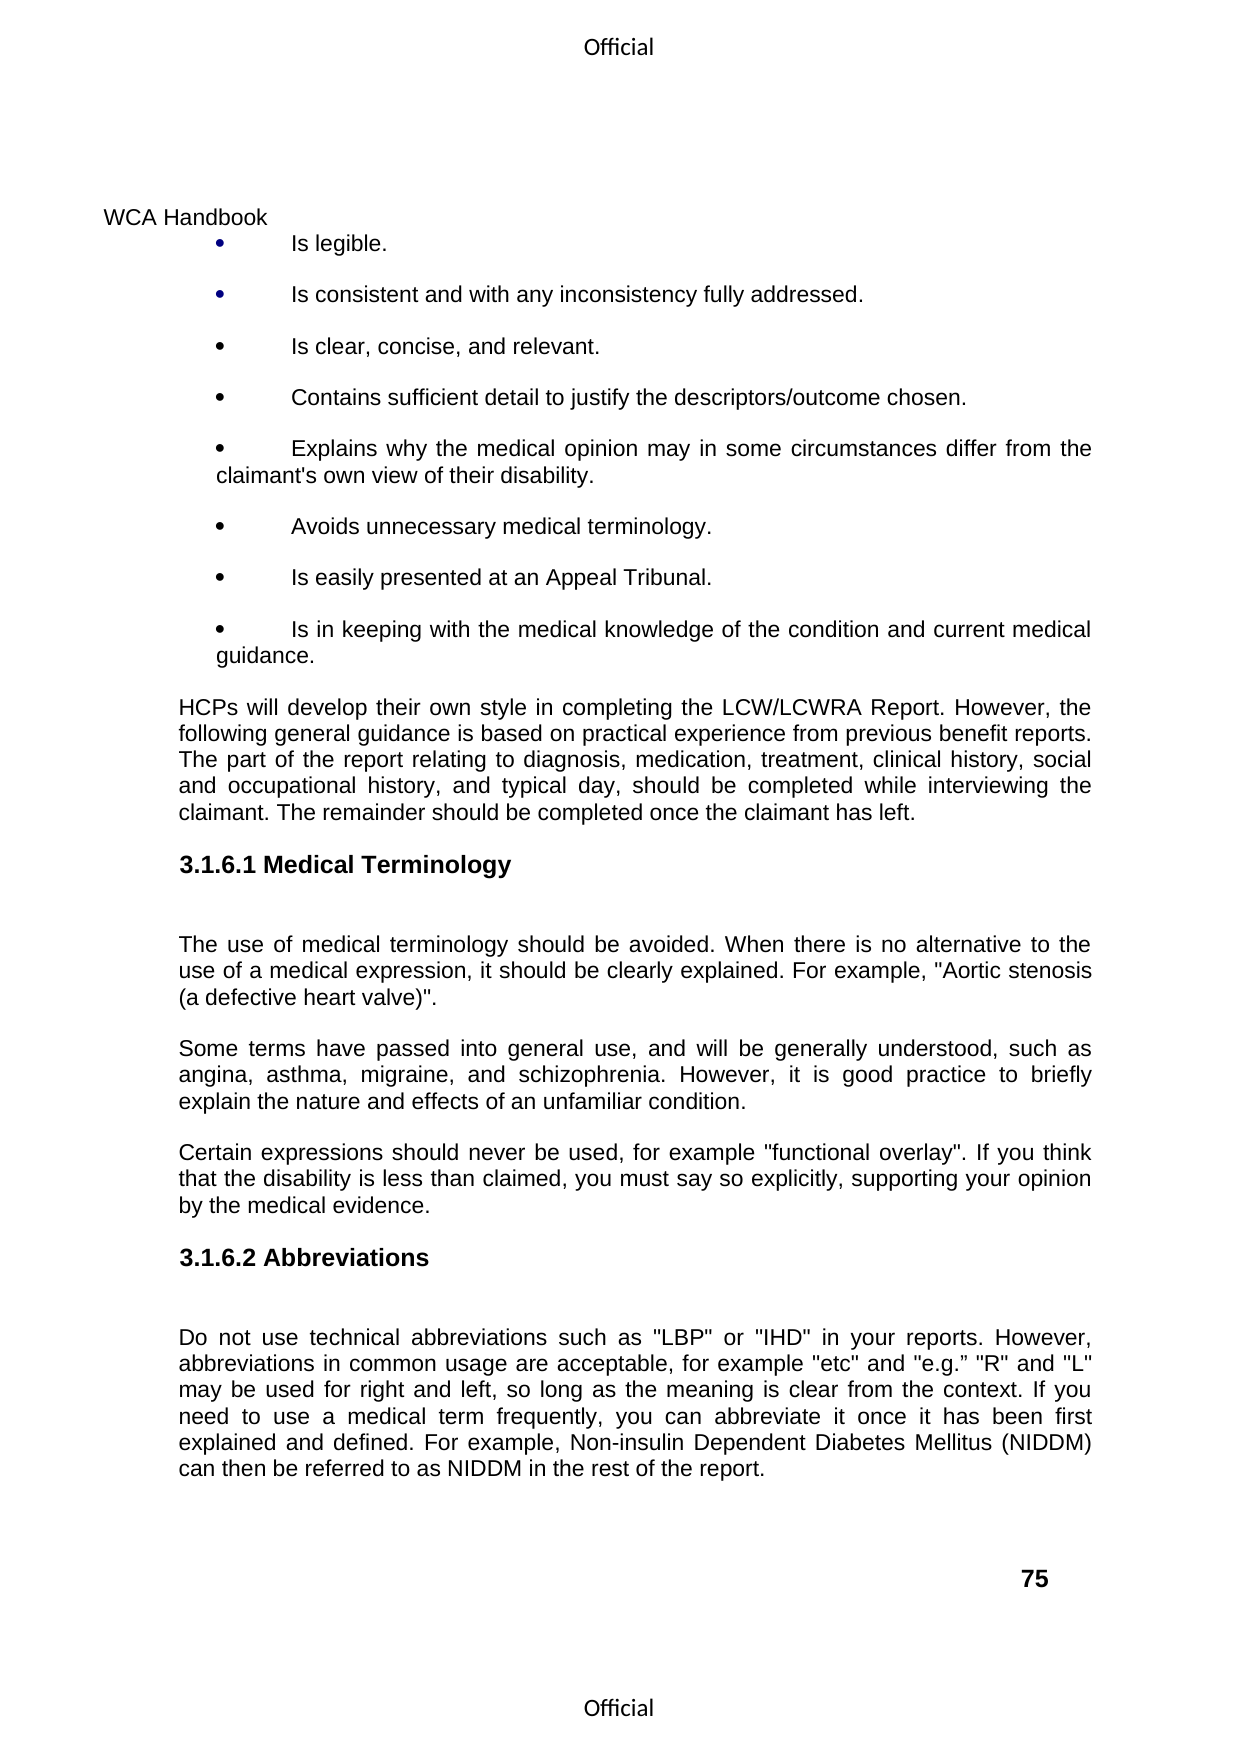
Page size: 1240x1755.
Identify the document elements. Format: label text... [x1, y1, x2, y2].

list Is consistent and with any inconsistency fully addressed. [216, 281, 1093, 308]
list Is clear, concise, and relevant. [216, 333, 1093, 359]
list Contains sufficient detail to justify the descriptors/outcome chosen. [216, 384, 1093, 410]
text Some terms have passed into general use, and will be generally understood, such as angina, asthma, migraine, and schizophrenia. However, it is good practice to briefly explain the nature and effects of an unfamiliar condition. [178, 1035, 1093, 1114]
list Avoids unnecessary medical terminology. [216, 513, 1093, 539]
list Is easily presented at an Appeal Tribunal. [216, 564, 1093, 591]
text The use of medical terminology should be avoided. When there is no alternative to the use of a medical expression, it should be clearly explained. For example, "Aortic stenosis (a defective heart valve)". [178, 931, 1093, 1010]
text Certain expressions should never be used, for example "functional overlay". If you think that the disability is less than claimed, you must say so explicitly, supporting your opinion by the medical evidence. [178, 1139, 1093, 1218]
text HCPs will develop their own style in completing the LCW/LCWRA Report. However, the following general guidance is based on practical experience from previous benefit reports. The part of the report relating to diagnosis, medication, treatment, clinical history, social and occupational history, and typical day, should be completed while interviewing the claimant. The remainder should be completed once the claimant has left. [178, 693, 1093, 825]
list Is in keeping with the medical knowledge of the condition and current medical guidance. [216, 616, 1093, 668]
list Is legible. [216, 230, 1093, 256]
text 3.1.6.1 Medical Terminology [103, 850, 1211, 879]
text Do not use technical abbreviations such as "LBP" or "IHD" in your reports. However, abbreviations in common usage are acceptable, for example "etc" and "e.g.” "R" and "L" may be used for right and left, so long as the meaning is clear from the context. If you need to use a medical term frequently, you can abbreviate it once it has been first explained and defined. For example, Non-insulin Dependent Diabetes Mellitus (NIDDM) can then be referred to as NIDDM in the rest of the report. [178, 1324, 1093, 1482]
text 3.1.6.2 Abbreviations [103, 1243, 1211, 1272]
list Explains why the medical opinion may in some circumstances differ from the claimant's own view of their disability. [216, 435, 1093, 488]
